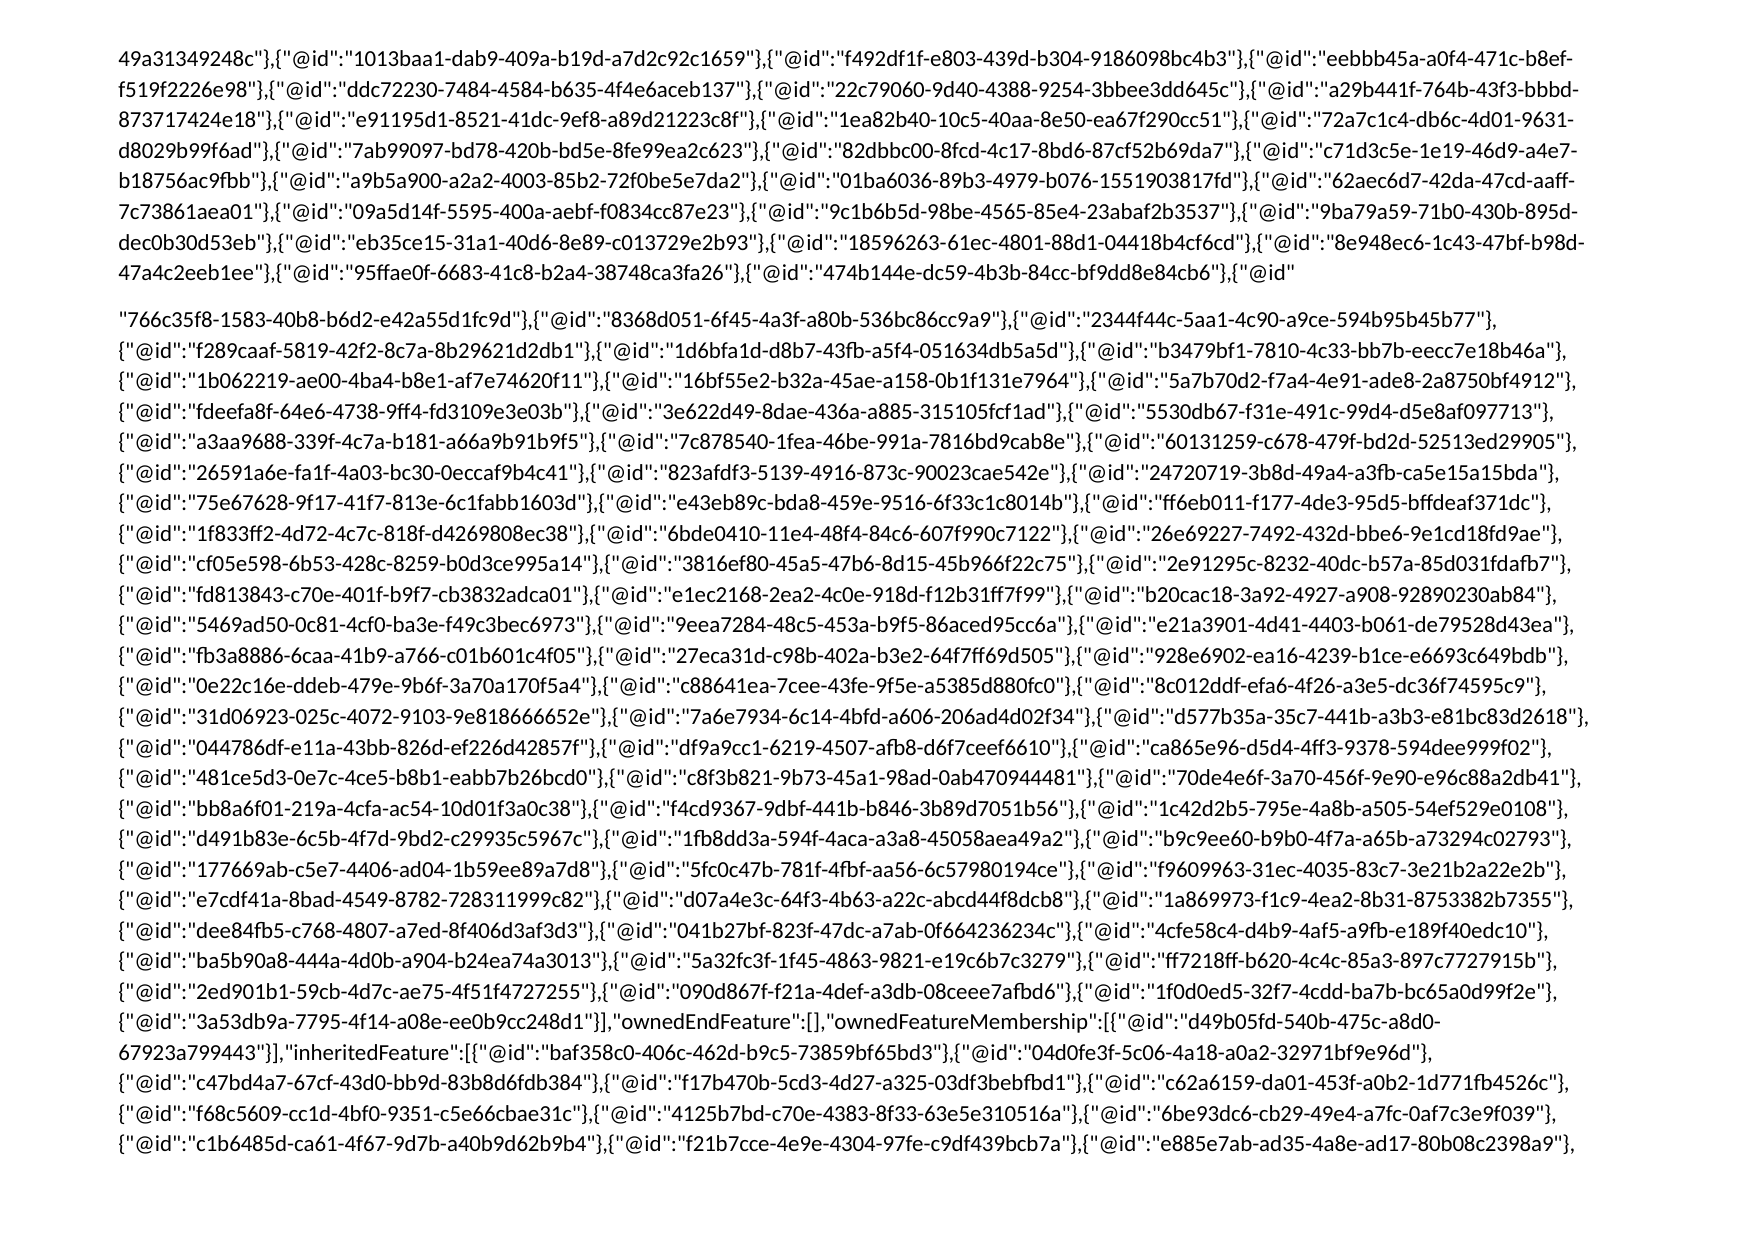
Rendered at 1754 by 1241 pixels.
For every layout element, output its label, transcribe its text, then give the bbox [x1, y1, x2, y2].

text 49a31349248c"},{"@id":"1013baa1-dab9-409a-b19d-a7d2c92c1659"},{"@id":"f492df1f-e803-439d-b304-9186098bc4b3"},{"@id":"eebbb45a-a0f4-471c-b8ef-f519f2226e98"},{"@id":"ddc72230-7484-4584-b635-4f4e6aceb137"},{"@id":"22c79060-9d40-4388-9254-3bbee3dd645c"},{"@id":"a29b441f-764b-43f3-bbbd-873717424e18"},{"@id":"e91195d1-8521-41dc-9ef8-a89d21223c8f"},{"@id":"1ea82b40-10c5-40aa-8e50-ea67f290cc51"},{"@id":"72a7c1c4-db6c-4d01-9631-d8029b99f6ad"},{"@id":"7ab99097-bd78-420b-bd5e-8fe99ea2c623"},{"@id":"82dbbc00-8fcd-4c17-8bd6-87cf52b69da7"},{"@id":"c71d3c5e-1e19-46d9-a4e7-b18756ac9fbb"},{"@id":"a9b5a900-a2a2-4003-85b2-72f0be5e7da2"},{"@id":"01ba6036-89b3-4979-b076-1551903817fd"},{"@id":"62aec6d7-42da-47cd-aaff-7c73861aea01"},{"@id":"09a5d14f-5595-400a-aebf-f0834cc87e23"},{"@id":"9c1b6b5d-98be-4565-85e4-23abaf2b3537"},{"@id":"9ba79a59-71b0-430b-895d-dec0b30d53eb"},{"@id":"eb35ce15-31a1-40d6-8e89-c013729e2b93"},{"@id":"18596263-61ec-4801-88d1-04418b4cf6cd"},{"@id":"8e948ec6-1c43-47bf-b98d-47a4c2eeb1ee"},{"@id":"95ffae0f-6683-41c8-b2a4-38748ca3fa26"},{"@id":"474b144e-dc59-4b3b-84cc-bf9dd8e84cb6"},{"@id" [118, 44, 1606, 287]
text "766c35f8-1583-40b8-b6d2-e42a55d1fc9d"},{"@id":"8368d051-6f45-4a3f-a80b-536bc86cc9a9"},{"@id":"2344f44c-5aa1-4c90-a9ce-594b95b45b77"},{"@id":"f289caaf-5819-42f2-8c7a-8b29621d2db1"},{"@id":"1d6bfa1d-d8b7-43fb-a5f4-051634db5a5d"},{"@id":"b3479bf1-7810-4c33-bb7b-eecc7e18b46a"},{"@id":"1b062219-ae00-4ba4-b8e1-af7e74620f11"},{"@id":"16bf55e2-b32a-45ae-a158-0b1f131e7964"},{"@id":"5a7b70d2-f7a4-4e91-ade8-2a8750bf4912"},{"@id":"fdeefa8f-64e6-4738-9ff4-fd3109e3e03b"},{"@id":"3e622d49-8dae-436a-a885-315105fcf1ad"},{"@id":"5530db67-f31e-491c-99d4-d5e8af097713"},{"@id":"a3aa9688-339f-4c7a-b181-a66a9b91b9f5"},{"@id":"7c878540-1fea-46be-991a-7816bd9cab8e"},{"@id":"60131259-c678-479f-bd2d-52513ed29905"},{"@id":"26591a6e-fa1f-4a03-bc30-0eccaf9b4c41"},{"@id":"823afdf3-5139-4916-873c-90023cae542e"},{"@id":"24720719-3b8d-49a4-a3fb-ca5e15a15bda"},{"@id":"75e67628-9f17-41f7-813e-6c1fabb1603d"},{"@id":"e43eb89c-bda8-459e-9516-6f33c1c8014b"},{"@id":"ff6eb011-f177-4de3-95d5-bffdeaf371dc"},{"@id":"1f833ff2-4d72-4c7c-818f-d4269808ec38"},{"@id":"6bde0410-11e4-48f4-84c6-607f990c7122"},{"@id":"26e69227-7492-432d-bbe6-9e1cd18fd9ae"},{"@id":"cf05e598-6b53-428c-8259-b0d3ce995a14"},{"@id":"3816ef80-45a5-47b6-8d15-45b966f22c75"},{"@id":"2e91295c-8232-40dc-b57a-85d031fdafb7"},{"@id":"fd813843-c70e-401f-b9f7-cb3832adca01"},{"@id":"e1ec2168-2ea2-4c0e-918d-f12b31ff7f99"},{"@id":"b20cac18-3a92-4927-a908-92890230ab84"},{"@id":"5469ad50-0c81-4cf0-ba3e-f49c3bec6973"},{"@id":"9eea7284-48c5-453a-b9f5-86aced95cc6a"},{"@id":"e21a3901-4d41-4403-b061-de79528d43ea"},{"@id":"fb3a8886-6caa-41b9-a766-c01b601c4f05"},{"@id":"27eca31d-c98b-402a-b3e2-64f7ff69d505"},{"@id":"928e6902-ea16-4239-b1ce-e6693c649bdb"},{"@id":"0e22c16e-ddeb-479e-9b6f-3a70a170f5a4"},{"@id":"c88641ea-7cee-43fe-9f5e-a5385d880fc0"},{"@id":"8c012ddf-efa6-4f26-a3e5-dc36f74595c9"},{"@id":"31d06923-025c-4072-9103-9e818666652e"},{"@id":"7a6e7934-6c14-4bfd-a606-206ad4d02f34"},{"@id":"d577b35a-35c7-441b-a3b3-e81bc83d2618"},{"@id":"044786df-e11a-43bb-826d-ef226d42857f"},{"@id":"df9a9cc1-6219-4507-afb8-d6f7ceef6610"},{"@id":"ca865e96-d5d4-4ff3-9378-594dee999f02"},{"@id":"481ce5d3-0e7c-4ce5-b8b1-eabb7b26bcd0"},{"@id":"c8f3b821-9b73-45a1-98ad-0ab470944481"},{"@id":"70de4e6f-3a70-456f-9e90-e96c88a2db41"},{"@id":"bb8a6f01-219a-4cfa-ac54-10d01f3a0c38"},{"@id":"f4cd9367-9dbf-441b-b846-3b89d7051b56"},{"@id":"1c42d2b5-795e-4a8b-a505-54ef529e0108"},{"@id":"d491b83e-6c5b-4f7d-9bd2-c29935c5967c"},{"@id":"1fb8dd3a-594f-4aca-a3a8-45058aea49a2"},{"@id":"b9c9ee60-b9b0-4f7a-a65b-a73294c02793"},{"@id":"177669ab-c5e7-4406-ad04-1b59ee89a7d8"},{"@id":"5fc0c47b-781f-4fbf-aa56-6c57980194ce"},{"@id":"f9609963-31ec-4035-83c7-3e21b2a22e2b"},{"@id":"e7cdf41a-8bad-4549-8782-728311999c82"},{"@id":"d07a4e3c-64f3-4b63-a22c-abcd44f8dcb8"},{"@id":"1a869973-f1c9-4ea2-8b31-8753382b7355"},{"@id":"dee84fb5-c768-4807-a7ed-8f406d3af3d3"},{"@id":"041b27bf-823f-47dc-a7ab-0f664236234c"},{"@id":"4cfe58c4-d4b9-4af5-a9fb-e189f40edc10"},{"@id":"ba5b90a8-444a-4d0b-a904-b24ea74a3013"},{"@id":"5a32fc3f-1f45-4863-9821-e19c6b7c3279"},{"@id":"ff7218ff-b620-4c4c-85a3-897c7727915b"},{"@id":"2ed901b1-59cb-4d7c-ae75-4f51f4727255"},{"@id":"090d867f-f21a-4def-a3db-08ceee7afbd6"},{"@id":"1f0d0ed5-32f7-4cdd-ba7b-bc65a0d99f2e"},{"@id":"3a53db9a-7795-4f14-a08e-ee0b9cc248d1"}],"ownedEndFeature":[],"ownedFeatureMembership":[{"@id":"d49b05fd-540b-475c-a8d0-67923a799443"}],"inheritedFeature":[{"@id":"baf358c0-406c-462d-b9c5-73859bf65bd3"},{"@id":"04d0fe3f-5c06-4a18-a0a2-32971bf9e96d"},{"@id":"c47bd4a7-67cf-43d0-bb9d-83b8d6fdb384"},{"@id":"f17b470b-5cd3-4d27-a325-03df3bebfbd1"},{"@id":"c62a6159-da01-453f-a0b2-1d771fb4526c"},{"@id":"f68c5609-cc1d-4bf0-9351-c5e66cbae31c"},{"@id":"4125b7bd-c70e-4383-8f33-63e5e310516a"},{"@id":"6be93dc6-cb29-49e4-a7fc-0af7c3e9f039"},{"@id":"c1b6485d-ca61-4f67-9d7b-a40b9d62b9b4"},{"@id":"f21b7cce-4e9e-4304-97fe-c9df439bcb7a"},{"@id":"e885e7ab-ad35-4a8e-ad17-80b08c2398a9"}, [118, 305, 1606, 1158]
